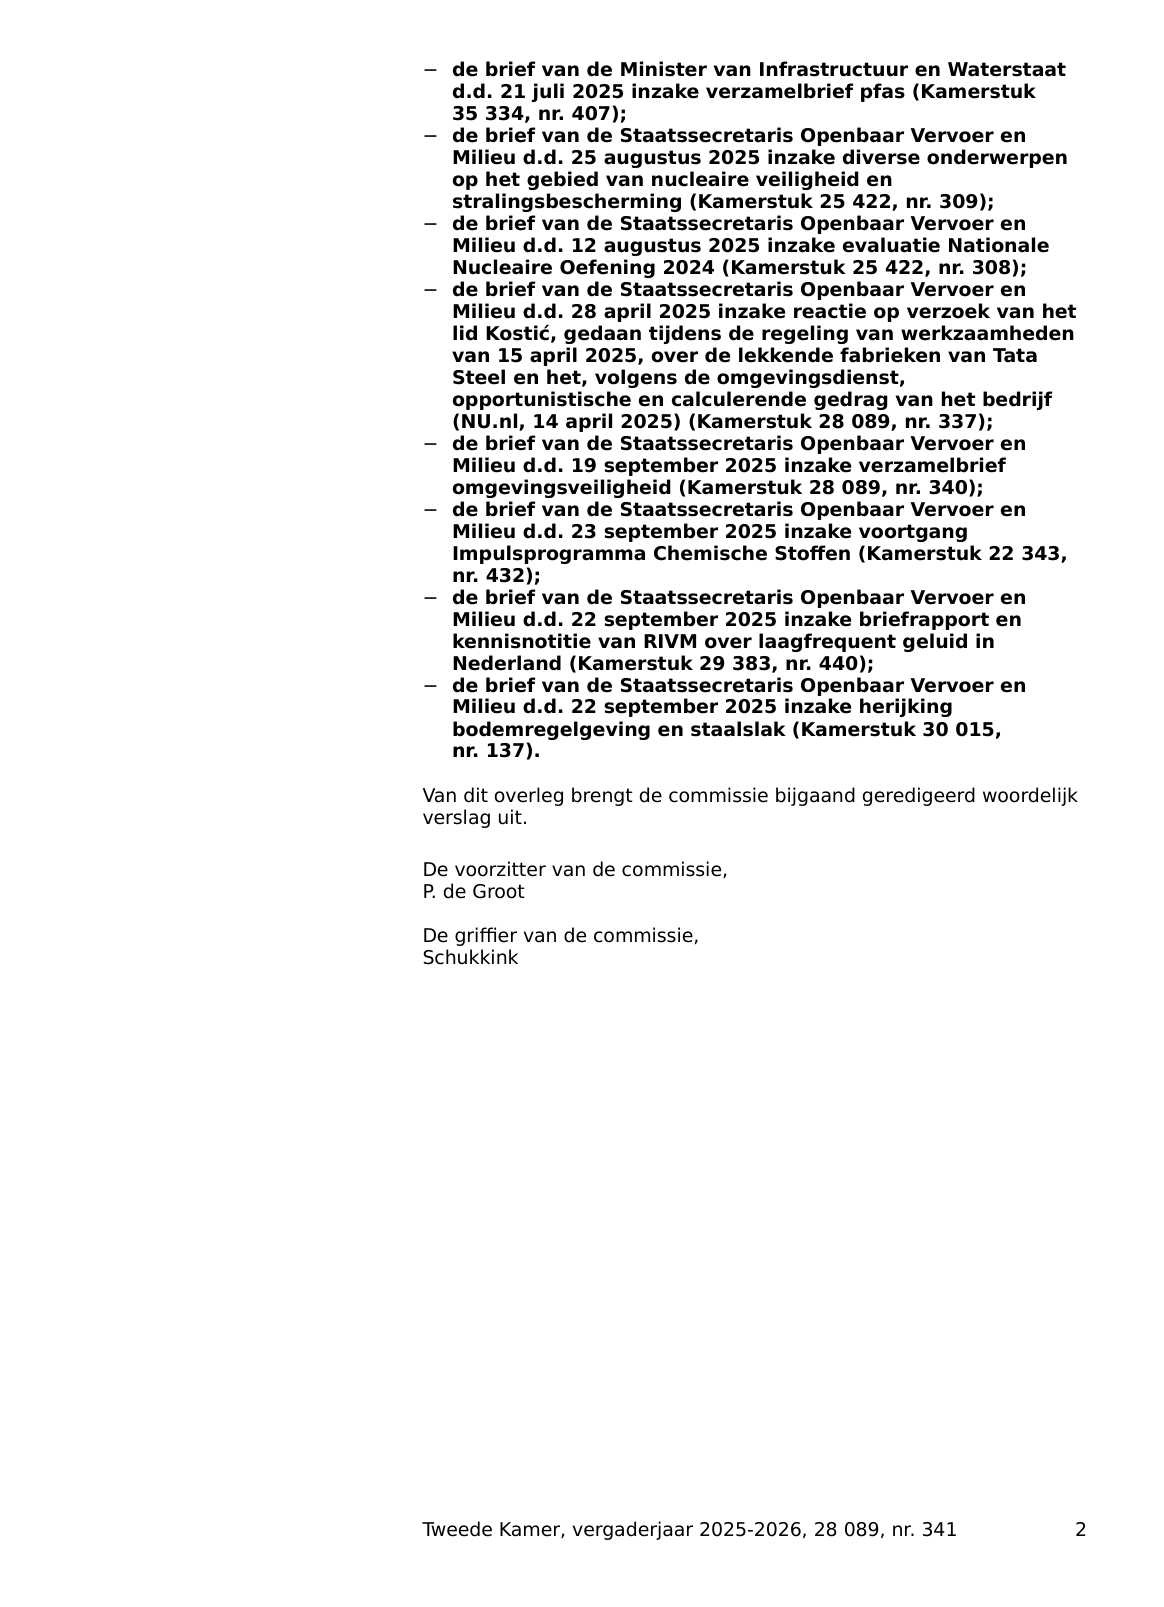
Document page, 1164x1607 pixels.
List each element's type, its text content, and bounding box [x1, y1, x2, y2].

text − de brief van de Staatssecretaris Openbaar Vervoer en Milieu d.d. 23 september 2025 inzake voortgang Impulsprogramma Chemische Stoffen (Kamerstuk 22 343, nr. 432); [422, 499, 1087, 587]
text − de brief van de Staatssecretaris Openbaar Vervoer en Milieu d.d. 12 augustus 2025 inzake evaluatie Nationale Nucleaire Oefening 2024 (Kamerstuk 25 422, nr. 308); [422, 213, 1087, 279]
text − de brief van de Staatssecretaris Openbaar Vervoer en Milieu d.d. 22 september 2025 inzake herijking bodemregelgeving en staalslak (Kamerstuk 30 015, nr. 137). [422, 674, 1087, 762]
text De voorzitter van de commissie, P. de Groot [422, 858, 1087, 902]
text Van dit overleg brengt de commissie bijgaand geredigeerd woordelijk verslag uit. [422, 784, 1087, 828]
text − de brief van de Staatssecretaris Openbaar Vervoer en Milieu d.d. 28 april 2025 inzake reactie op verzoek van het lid Kostić, gedaan tijdens de regeling van werkzaamheden van 15 april 2025, over de lekkende fabrieken van Tata Steel en het, volgens de omgevingsdienst, opportunistische en calculerende gedrag van het bedrijf (NU.nl, 14 april 2025) (Kamerstuk 28 089, nr. 337); [422, 279, 1087, 433]
text − de brief van de Staatssecretaris Openbaar Vervoer en Milieu d.d. 25 augustus 2025 inzake diverse onderwerpen op het gebied van nucleaire veiligheid en stralingsbescherming (Kamerstuk 25 422, nr. 309); [422, 125, 1087, 213]
text − de brief van de Staatssecretaris Openbaar Vervoer en Milieu d.d. 19 september 2025 inzake verzamelbrief omgevingsveiligheid (Kamerstuk 28 089, nr. 340); [422, 433, 1087, 499]
text − de brief van de Minister van Infrastructuur en Waterstaat d.d. 21 juli 2025 inzake verzamelbrief pfas (Kamerstuk 35 334, nr. 407); [422, 59, 1087, 125]
text De griffier van de commissie, Schukkink [422, 925, 1087, 969]
text − de brief van de Staatssecretaris Openbaar Vervoer en Milieu d.d. 22 september 2025 inzake briefrapport en kennisnotitie van RIVM over laagfrequent geluid in Nederland (Kamerstuk 29 383, nr. 440); [422, 587, 1087, 674]
